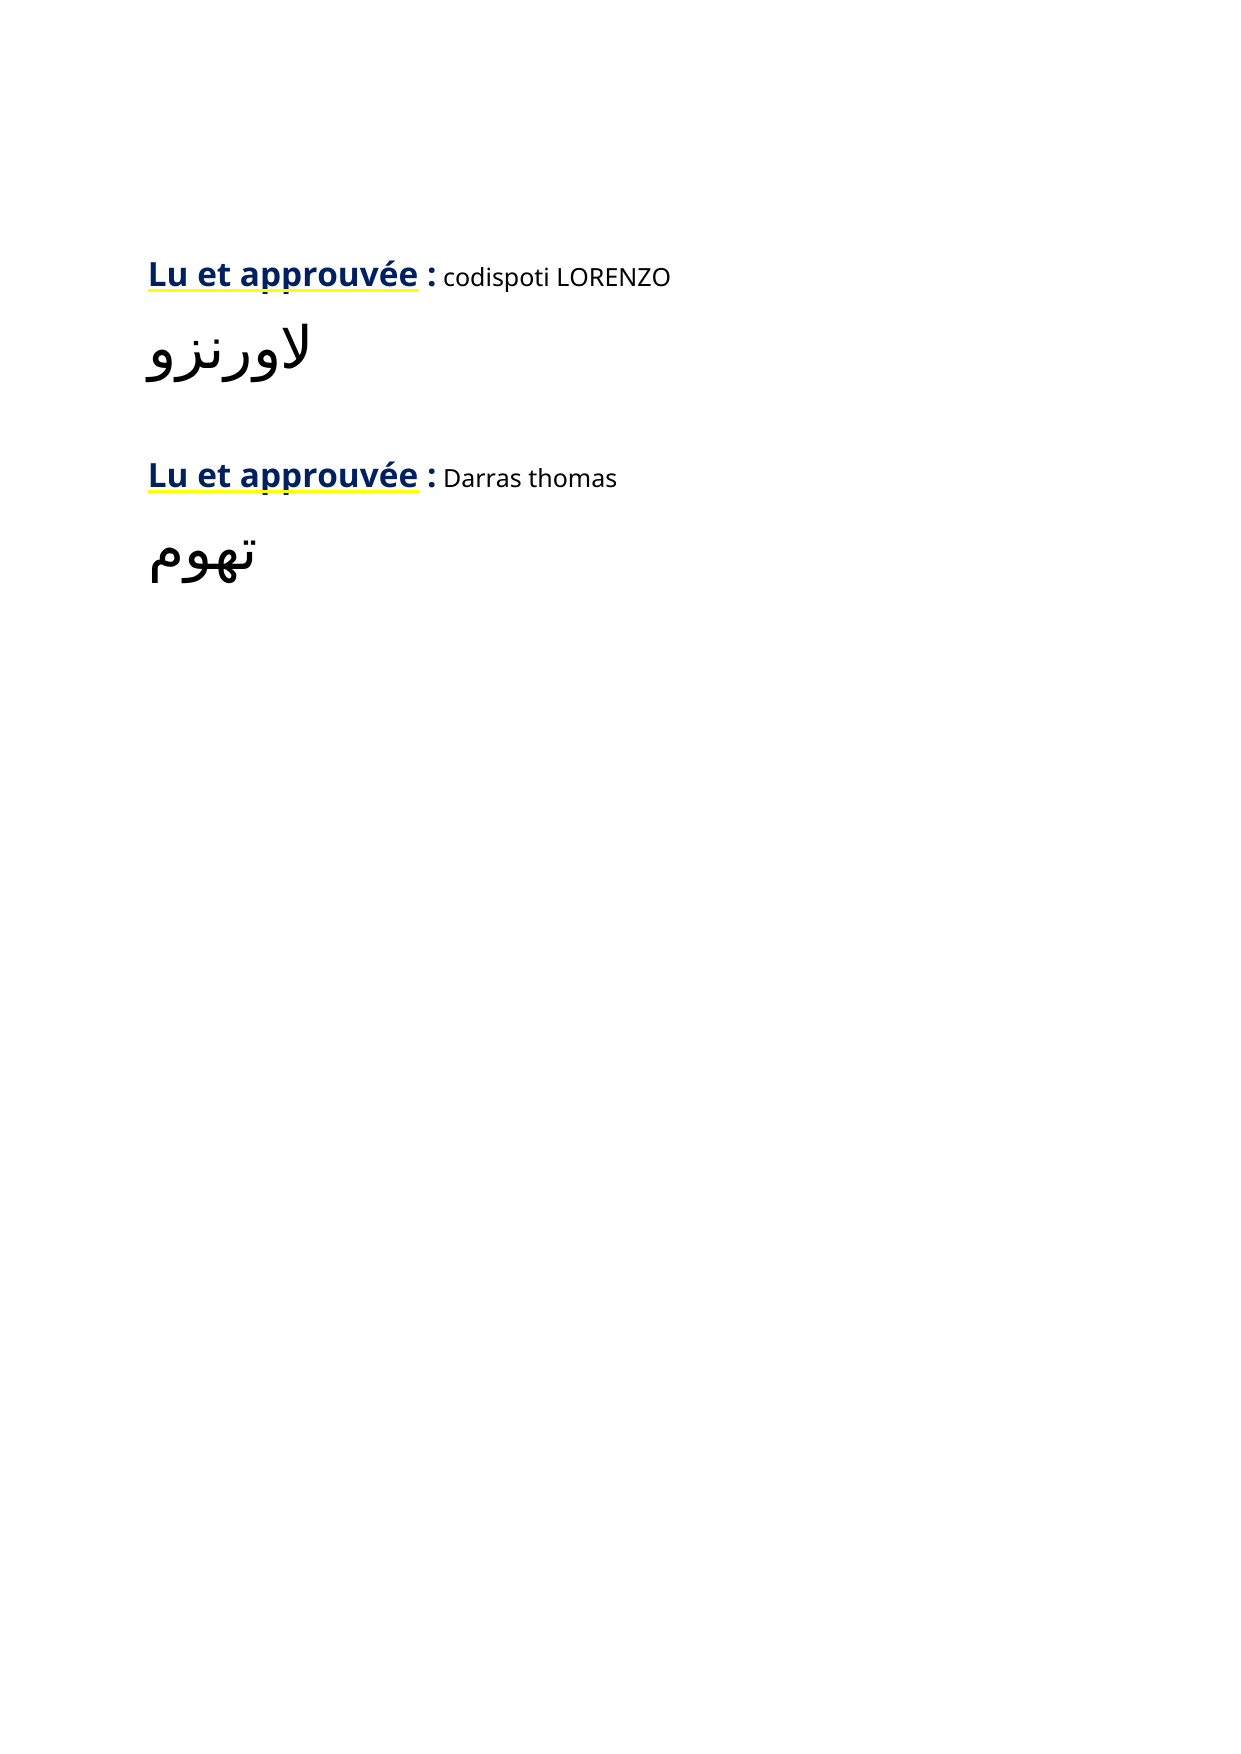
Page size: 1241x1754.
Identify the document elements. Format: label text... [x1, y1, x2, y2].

text Lu et approuvée : Darras thomas [148, 452, 1093, 497]
text Lu et approuvée : codispoti LORENZO [148, 251, 1093, 296]
text تهوم [148, 515, 1093, 582]
text لاورنزو [148, 314, 1093, 381]
